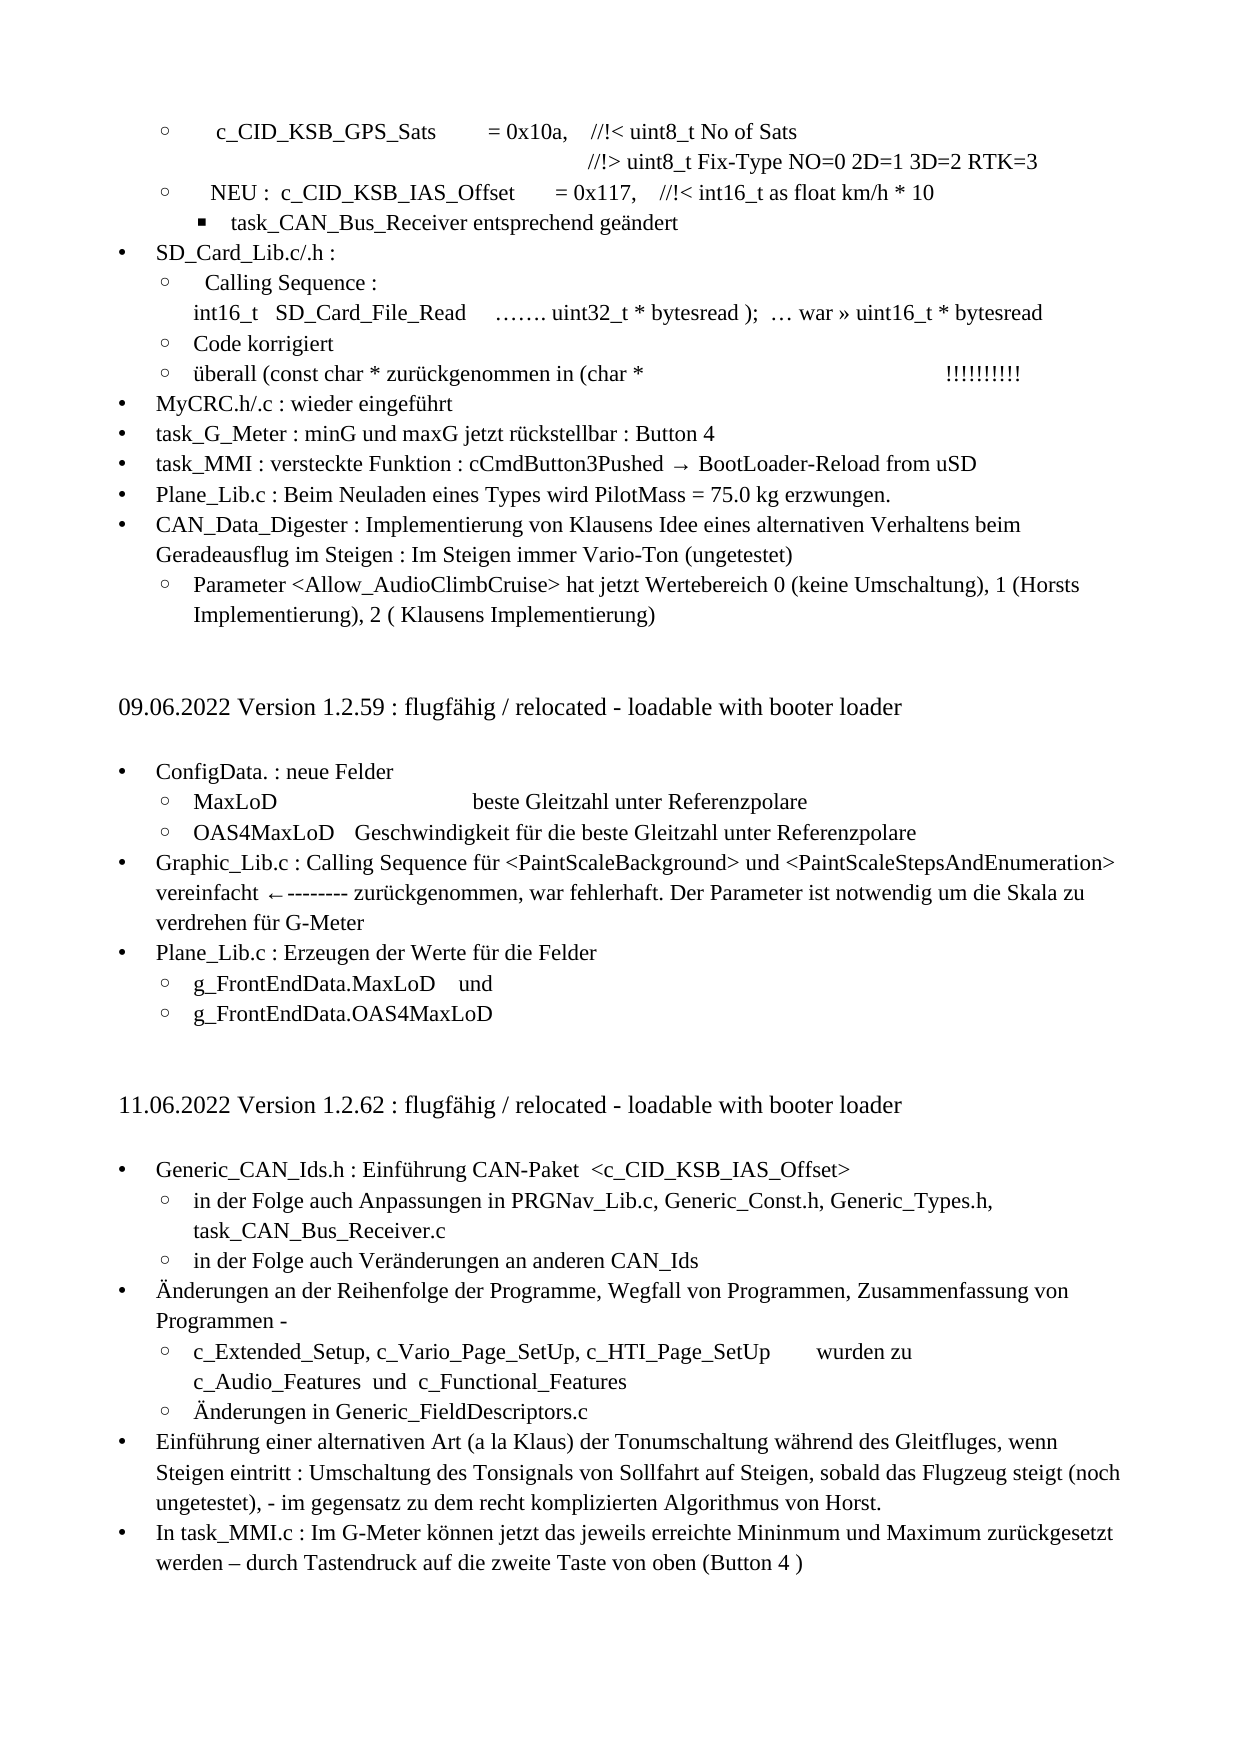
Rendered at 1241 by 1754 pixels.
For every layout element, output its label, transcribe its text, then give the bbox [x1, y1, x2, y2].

list OAS4MaxLoD Geschwindigkeit für die beste Gleitzahl unter Referenzpolare [156, 818, 1122, 845]
list Änderungen in Generic_FieldDescriptors.c [156, 1398, 1122, 1424]
list c_Extended_Setup, c_Vario_Page_SetUp, c_HTI_Page_SetUp wurden zu c_Audio_Features und c_Functional_Features [156, 1338, 1122, 1394]
text 11.06.2022 Version 1.2.62 : flugfähig / relocated - loadable with booter loader [118, 1090, 1122, 1119]
list in der Folge auch Veränderungen an anderen CAN_Ids [156, 1247, 1122, 1273]
list MaxLoD beste Gleitzahl unter Referenzpolare [156, 788, 1122, 815]
list Code korrigiert [156, 329, 1122, 356]
list Plane_Lib.c : Erzeugen der Werte für die Felder [118, 939, 1122, 966]
list g_FrontEndData.MaxLoD und [156, 969, 1122, 996]
text 09.06.2022 Version 1.2.59 : flugfähig / relocated - loadable with booter loader [118, 692, 1122, 721]
list c_CID_KSB_GPS_Sats = 0x10a, //!< uint8_t No of Sats //!> uint8_t Fix-Type NO=0 2D=1 3D=2 RTK=3 [156, 118, 1122, 175]
list Parameter <Allow_AudioClimbCruise> hat jetzt Wertebereich 0 (keine Umschaltung), 1 (Horsts Implementierung), 2 ( Klausens Implementierung) [156, 571, 1122, 658]
list Generic_CAN_Ids.h : Einführung CAN-Paket <c_CID_KSB_IAS_Offset> [118, 1156, 1122, 1183]
list g_FrontEndData.OAS4MaxLoD [156, 1000, 1122, 1056]
list Calling Sequence : int16_t SD_Card_File_Read ……. uint32_t * bytesread ); … war » uint16_t * bytesread [156, 269, 1122, 326]
list ConfigData. : neue Felder [118, 758, 1122, 784]
list Plane_Lib.c : Beim Neuladen eines Types wird PilotMass = 75.0 kg erzwungen. [118, 481, 1122, 507]
list NEU : c_CID_KSB_IAS_Offset = 0x117, //!< int16_t as float km/h * 10 [156, 178, 1122, 205]
list task_MMI : versteckte Funktion : cCmdButton3Pushed → BootLoader-Reload from uSD [118, 450, 1122, 477]
list Einführung einer alternativen Art (a la Klaus) der Tonumschaltung während des Gleitfluges, wenn Steigen eintritt : Umschaltung des Tonsignals von Sollfahrt auf Steigen, sobald das Flugzeug steigt (noch ungetestet), - im gegensatz zu dem recht komplizierten Algorithmus von Horst. [118, 1428, 1122, 1515]
list MyCRC.h/.c : wieder eingeführt [118, 390, 1122, 416]
list task_CAN_Bus_Receiver entsprechend geändert [193, 209, 1122, 235]
list SD_Card_Lib.c/.h : [118, 239, 1122, 265]
list in der Folge auch Anpassungen in PRGNav_Lib.c, Generic_Const.h, Generic_Types.h, task_CAN_Bus_Receiver.c [156, 1187, 1122, 1243]
list In task_MMI.c : Im G-Meter können jetzt das jeweils erreichte Mininmum und Maximum zurückgesetzt werden – durch Tastendruck auf die zweite Taste von oben (Button 4 ) [118, 1519, 1122, 1606]
list CAN_Data_Digester : Implementierung von Klausens Idee eines alternativen Verhaltens beim Geradeausflug im Steigen : Im Steigen immer Vario-Ton (ungetestet) [118, 511, 1122, 567]
list Änderungen an der Reihenfolge der Programme, Wegfall von Programmen, Zusammenfassung von Programmen - [118, 1277, 1122, 1334]
list überall (const char * zurückgenommen in (char * !!!!!!!!!! [156, 360, 1122, 386]
list task_G_Meter : minG und maxG jetzt rückstellbar : Button 4 [118, 420, 1122, 447]
list Graphic_Lib.c : Calling Sequence für <PaintScaleBackground> und <PaintScaleStepsAndEnumeration> vereinfacht ←-------- zurückgenommen, war fehlerhaft. Der Parameter ist notwendig um die Skala zu verdrehen für G-Meter [118, 849, 1122, 936]
